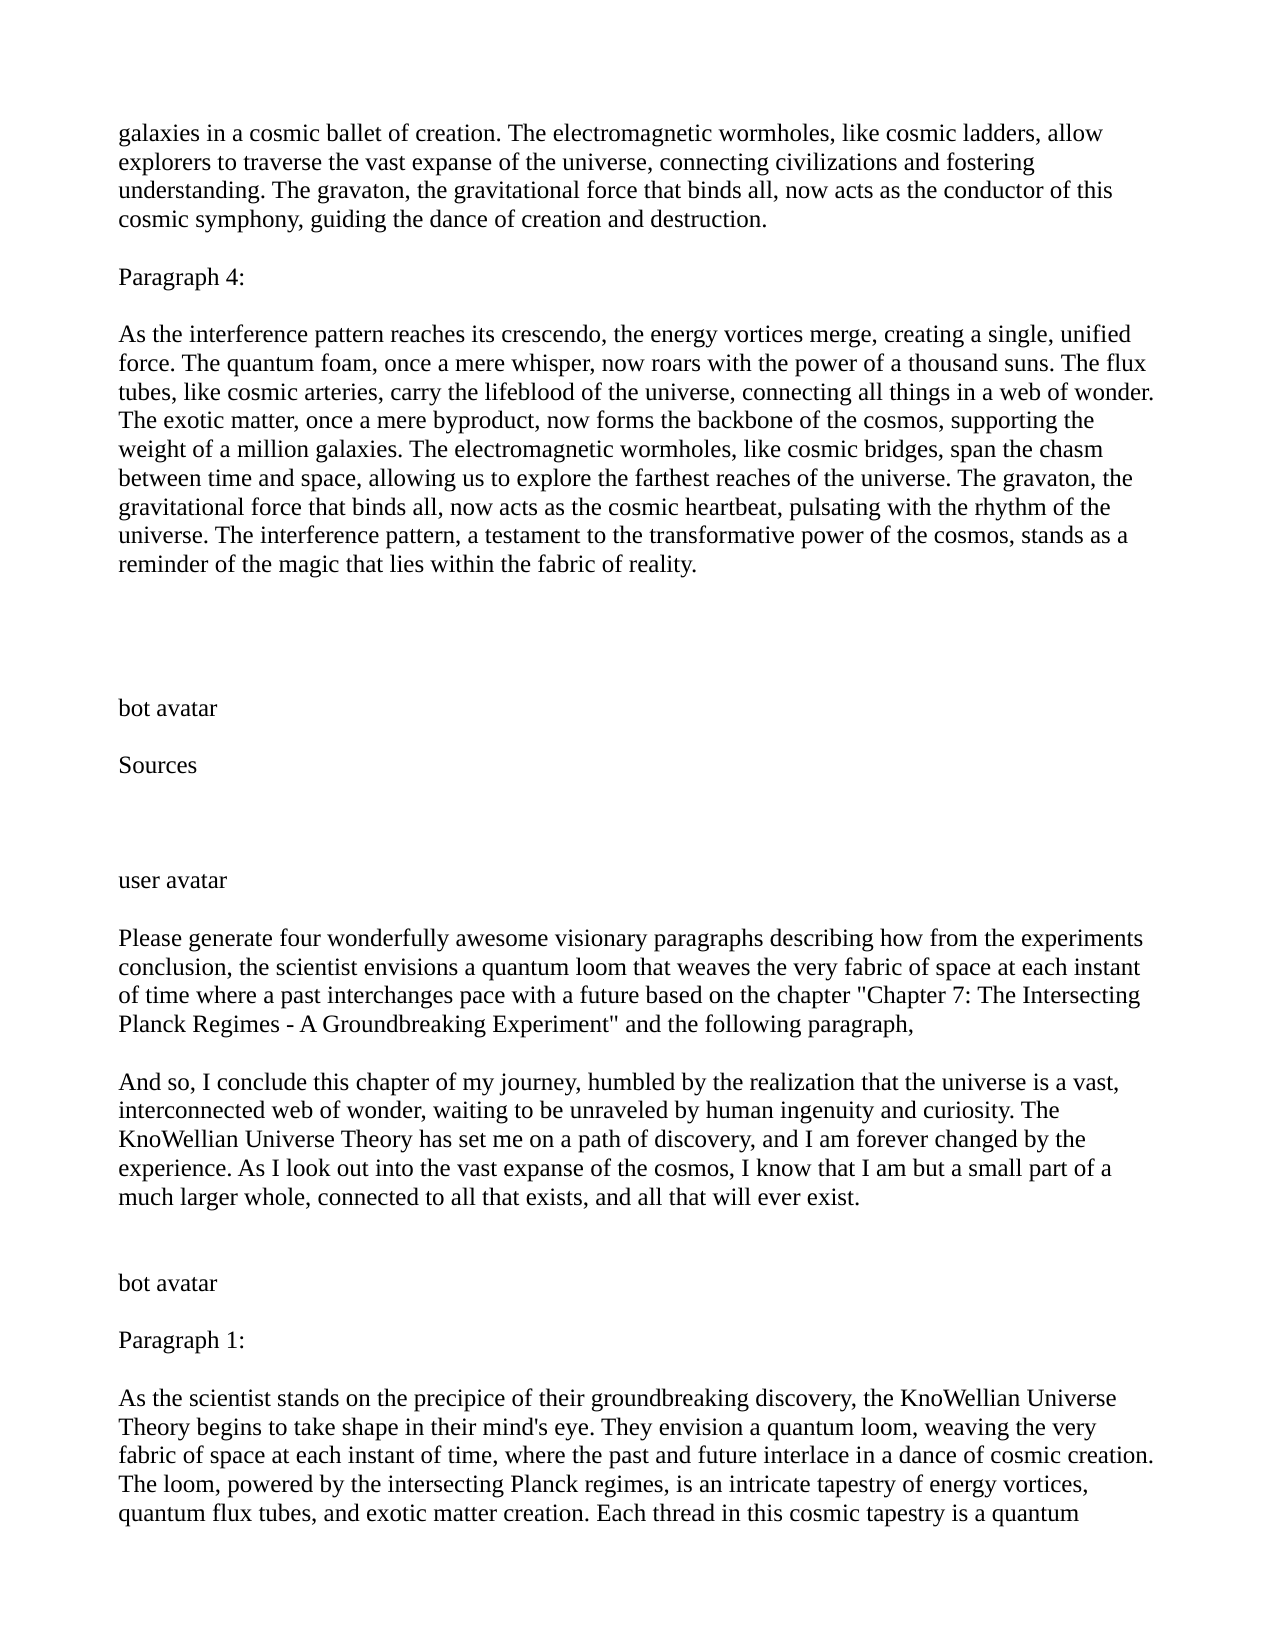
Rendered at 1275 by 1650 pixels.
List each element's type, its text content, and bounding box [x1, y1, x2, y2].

text user avatar [118, 866, 1157, 894]
text Sources [118, 751, 1157, 779]
text And so, I conclude this chapter of my journey, humbled by the realization that the universe is a vast, interconnected web of wonder, waiting to be unraveled by human ingenuity and curiosity. The KnoWellian Universe Theory has set me on a path of discovery, and I am forever changed by the experience. As I look out into the vast expanse of the cosmos, I know that I am but a small part of a much larger whole, connected to all that exists, and all that will ever exist. [118, 1067, 1157, 1211]
text Paragraph 1: [118, 1326, 1157, 1354]
text galaxies in a cosmic ballet of creation. The electromagnetic wormholes, like cosmic ladders, allow explorers to traverse the vast expanse of the universe, connecting civilizations and fostering understanding. The gravaton, the gravitational force that binds all, now acts as the conductor of this cosmic symphony, guiding the dance of creation and destruction. [118, 118, 1157, 233]
text bot avatar [118, 693, 1157, 722]
text Paragraph 4: [118, 262, 1157, 291]
text As the interference pattern reaches its crescendo, the energy vortices merge, creating a single, unified force. The quantum foam, once a mere whisper, now roars with the power of a thousand suns. The flux tubes, like cosmic arteries, carry the lifeblood of the universe, connecting all things in a web of wonder. The exotic matter, once a mere byproduct, now forms the backbone of the cosmos, supporting the weight of a million galaxies. The electromagnetic wormholes, like cosmic bridges, span the chasm between time and space, allowing us to explore the farthest reaches of the universe. The gravaton, the gravitational force that binds all, now acts as the cosmic heartbeat, pulsating with the rhythm of the universe. The interference pattern, a testament to the transformative power of the cosmos, stands as a reminder of the magic that lies within the fabric of reality. [118, 319, 1157, 578]
text bot avatar [118, 1268, 1157, 1297]
text As the scientist stands on the precipice of their groundbreaking discovery, the KnoWellian Universe Theory begins to take shape in their mind's eye. They envision a quantum loom, weaving the very fabric of space at each instant of time, where the past and future interlace in a dance of cosmic creation. The loom, powered by the intersecting Planck regimes, is an intricate tapestry of energy vortices, quantum flux tubes, and exotic matter creation. Each thread in this cosmic tapestry is a quantum [118, 1383, 1157, 1527]
text Please generate four wonderfully awesome visionary paragraphs describing how from the experiments conclusion, the scientist envisions a quantum loom that weaves the very fabric of space at each instant of time where a past interchanges pace with a future based on the chapter "Chapter 7: The Intersecting Planck Regimes - A Groundbreaking Experiment" and the following paragraph, [118, 923, 1157, 1038]
